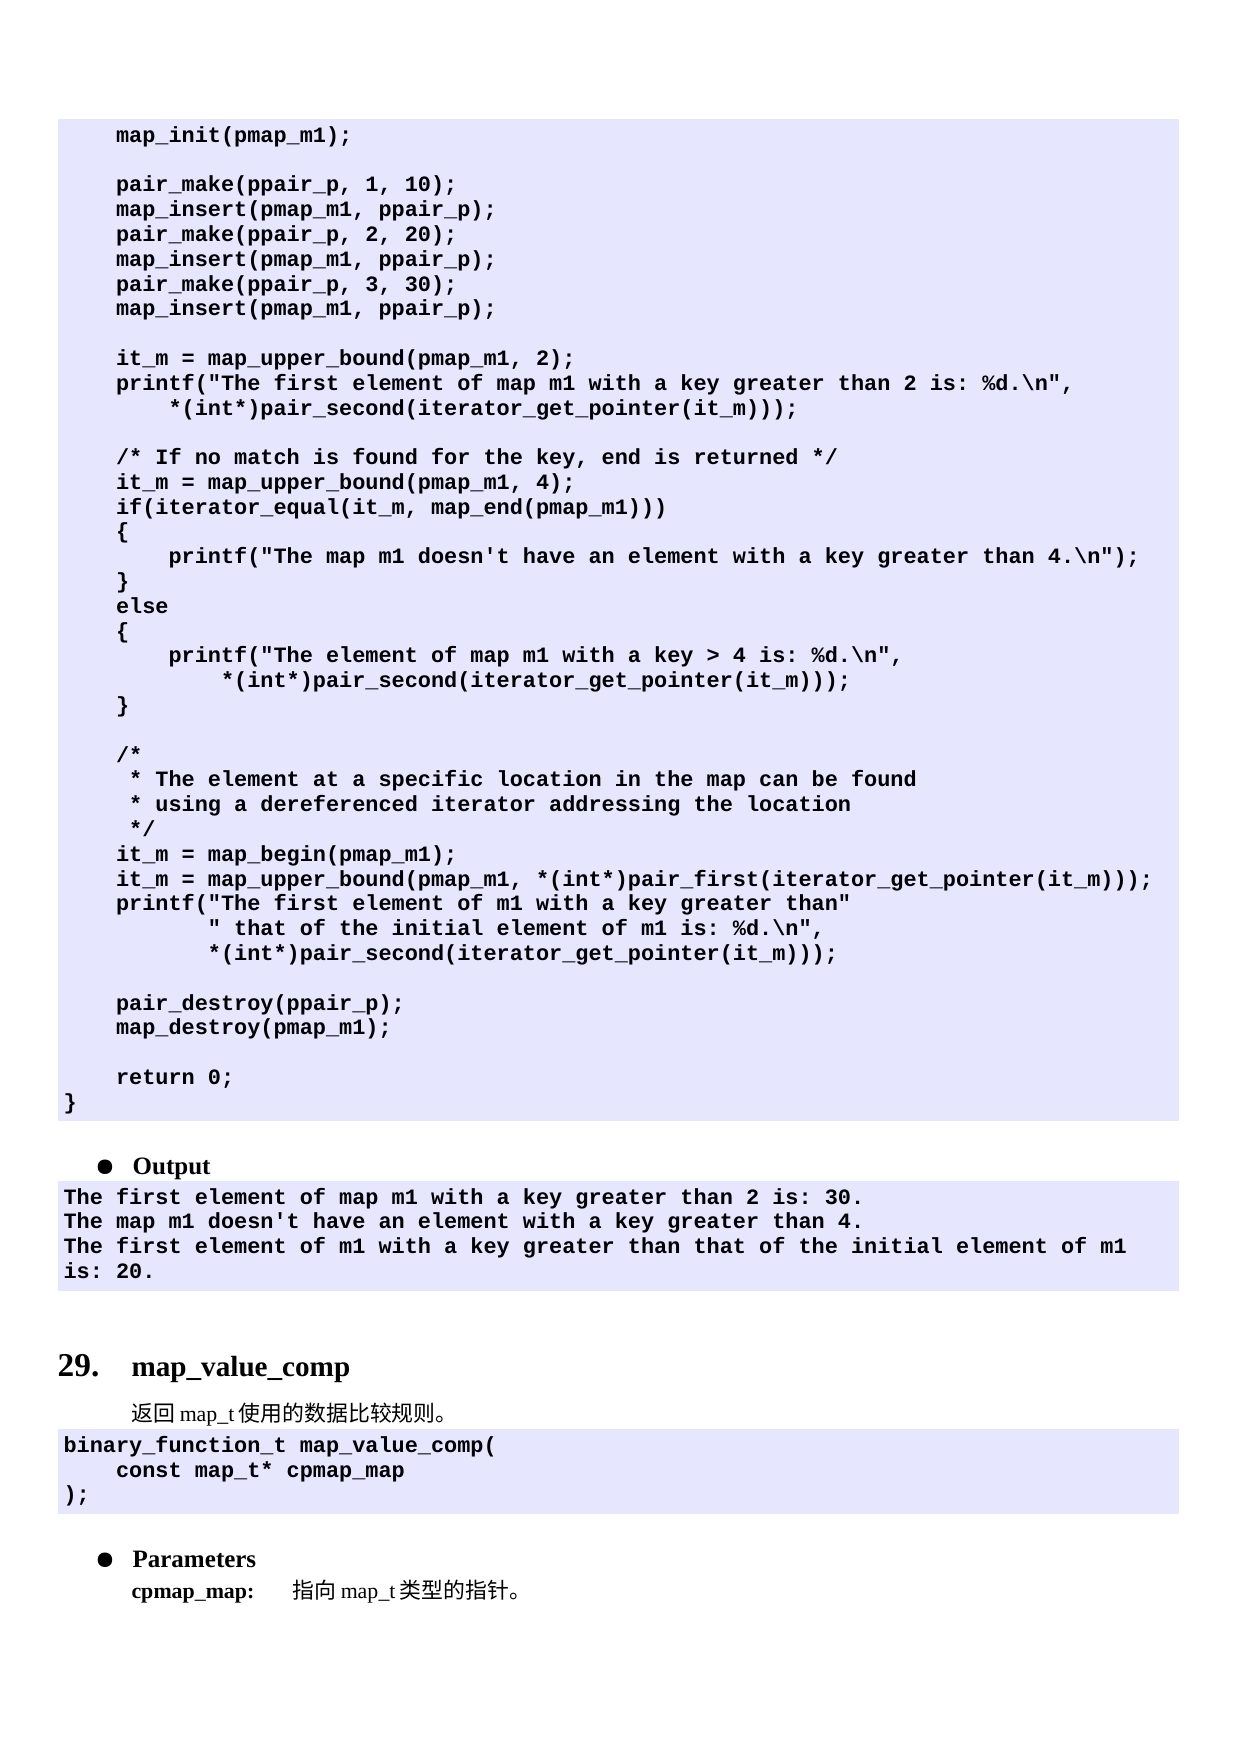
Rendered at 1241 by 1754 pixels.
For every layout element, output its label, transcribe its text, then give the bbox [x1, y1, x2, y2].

text 返回map_t使用的数据比较规则。 [57, 1396, 1179, 1428]
text cpmap_map: 指向map_t类型的指针。 [57, 1573, 1179, 1604]
list Parameters [95, 1544, 1179, 1573]
list Output [95, 1151, 1179, 1180]
table_header binary_function_t map_value_comp( const map_t* cpmap_map ); [58, 1429, 1179, 1514]
table_header map_init(pmap_m1); pair_make(ppair_p, 1, 10); map_insert(pmap_m1, ppair_p); pair_make(ppair_p, 2, 20); map_insert(pmap_m1, ppair_p); pair_make(ppair_p, 3, 30); map_insert(pmap_m1, ppair_p); it_m = map_upper_bound(pmap_m1, 2); printf("The first element of map m1 with a key greater than 2 is: %d.\n", *(int*)pair_second(iterator_get_pointer(it_m))); /* If no match is found for the key, end is returned */ it_m = map_upper_bound(pmap_m1, 4); if(iterator_equal(it_m, map_end(pmap_m1))) { printf("The map m1 doesn't have an element with a key greater than 4.\n"); } else { printf("The element of map m1 with a key > 4 is: %d.\n", *(int*)pair_second(iterator_get_pointer(it_m))); } /* * The element at a specific location in the map can be found * using a dereferenced iterator addressing the location */ it_m = map_begin(pmap_m1); it_m = map_upper_bound(pmap_m1, *(int*)pair_first(iterator_get_pointer(it_m))); printf("The first element of m1 with a key greater than" " that of the initial element of m1 is: %d.\n", *(int*)pair_second(iterator_get_pointer(it_m))); pair_destroy(ppair_p); map_destroy(pmap_m1); return 0; } [58, 119, 1179, 1121]
subtitle map_value_comp [57, 1346, 1179, 1384]
table_header The first element of map m1 with a key greater than 2 is: 30. The map m1 doesn't have an element with a key greater than 4. The first element of m1 with a key greater than that of the initial element of m1 is: 20. [58, 1181, 1179, 1291]
